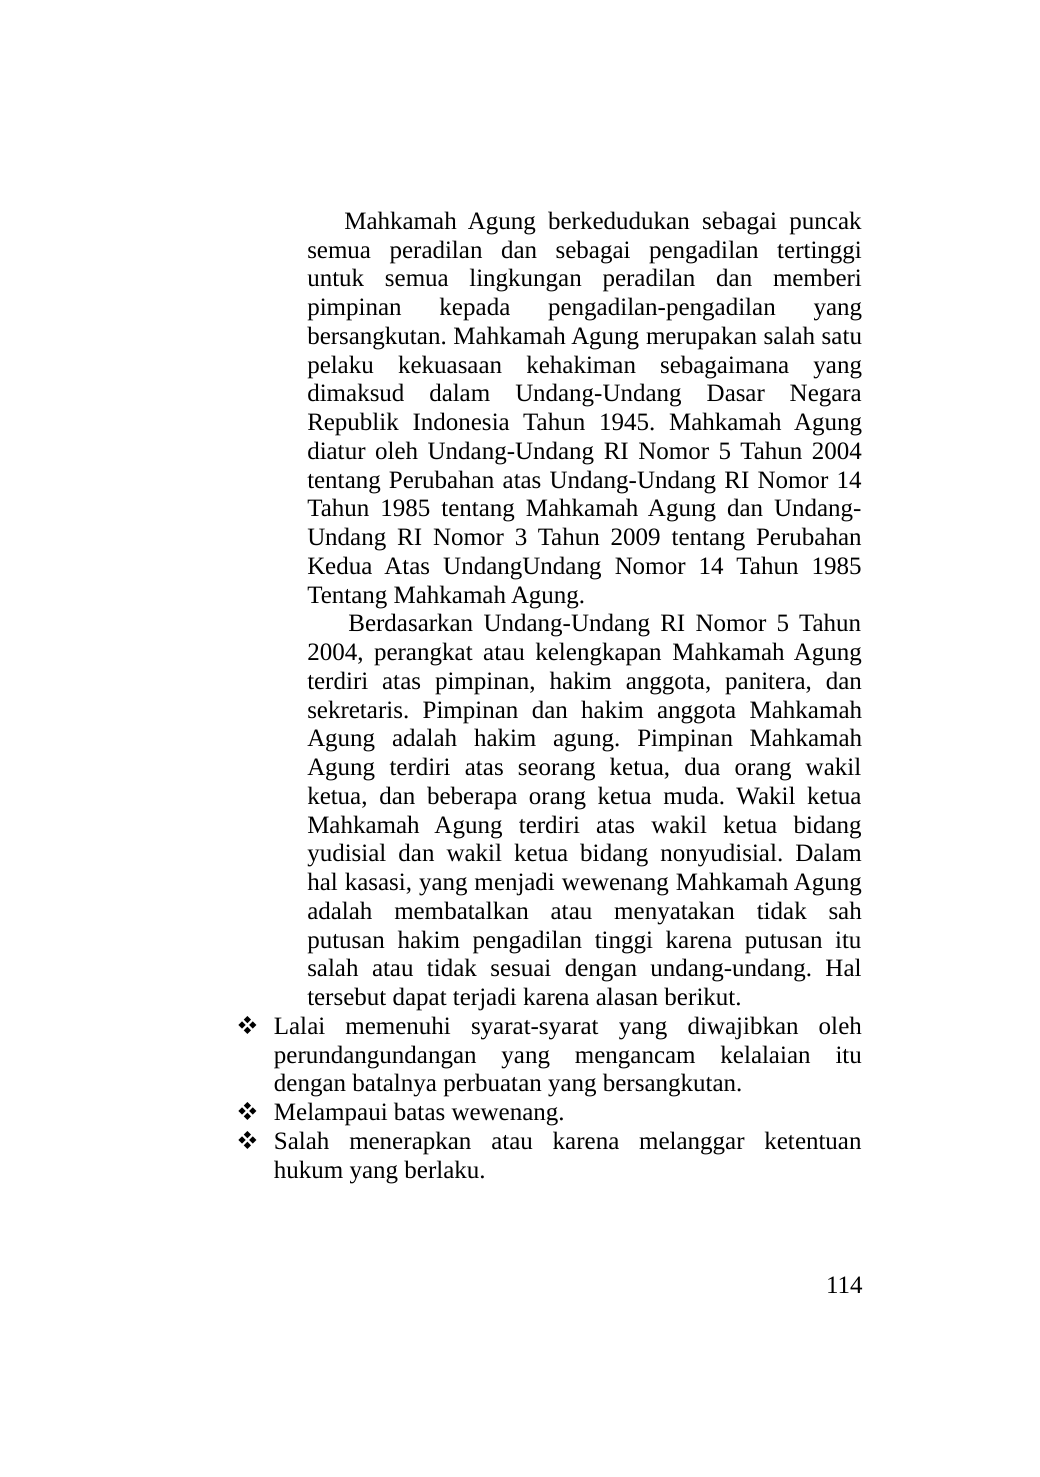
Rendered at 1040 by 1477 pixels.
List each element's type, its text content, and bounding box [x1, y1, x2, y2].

text Mahkamah Agung berkedudukan sebagai puncak semua peradilan dan sebagai pengadilan tertinggi untuk semua lingkungan peradilan dan memberi pimpinan kepada pengadilan-pengadilan yang bersangkutan. Mahkamah Agung merupakan salah satu pelaku kekuasaan kehakiman sebagaimana yang dimaksud dalam Undang-Undang Dasar Negara Republik Indonesia Tahun 1945. Mahkamah Agung diatur oleh Undang-Undang RI Nomor 5 Tahun 2004 tentang Perubahan atas Undang-Undang RI Nomor 14 Tahun 1985 tentang Mahkamah Agung dan Undang-Undang RI Nomor 3 Tahun 2009 tentang Perubahan Kedua Atas UndangUndang Nomor 14 Tahun 1985 Tentang Mahkamah Agung. [307, 206, 862, 608]
text Berdasarkan Undang-Undang RI Nomor 5 Tahun 2004, perangkat atau kelengkapan Mahkamah Agung terdiri atas pimpinan, hakim anggota, panitera, dan sekretaris. Pimpinan dan hakim anggota Mahkamah Agung adalah hakim agung. Pimpinan Mahkamah Agung terdiri atas seorang ketua, dua orang wakil ketua, dan beberapa orang ketua muda. Wakil ketua Mahkamah Agung terdiri atas wakil ketua bidang yudisial dan wakil ketua bidang nonyudisial. Dalam hal kasasi, yang menjadi wewenang Mahkamah Agung adalah membatalkan atau menyatakan tidak sah putusan hakim pengadilan tinggi karena putusan itu salah atau tidak sesuai dengan undang-undang. Hal tersebut dapat terjadi karena alasan berikut. [307, 608, 862, 1011]
list Lalai memenuhi syarat-syarat yang diwajibkan oleh perundangundangan yang mengancam kelalaian itu dengan batalnya perbuatan yang bersangkutan. [236, 1011, 862, 1097]
list Salah menerapkan atau karena melanggar ketentuan hukum yang berlaku. [236, 1126, 862, 1183]
list Melampaui batas wewenang. [236, 1097, 862, 1126]
